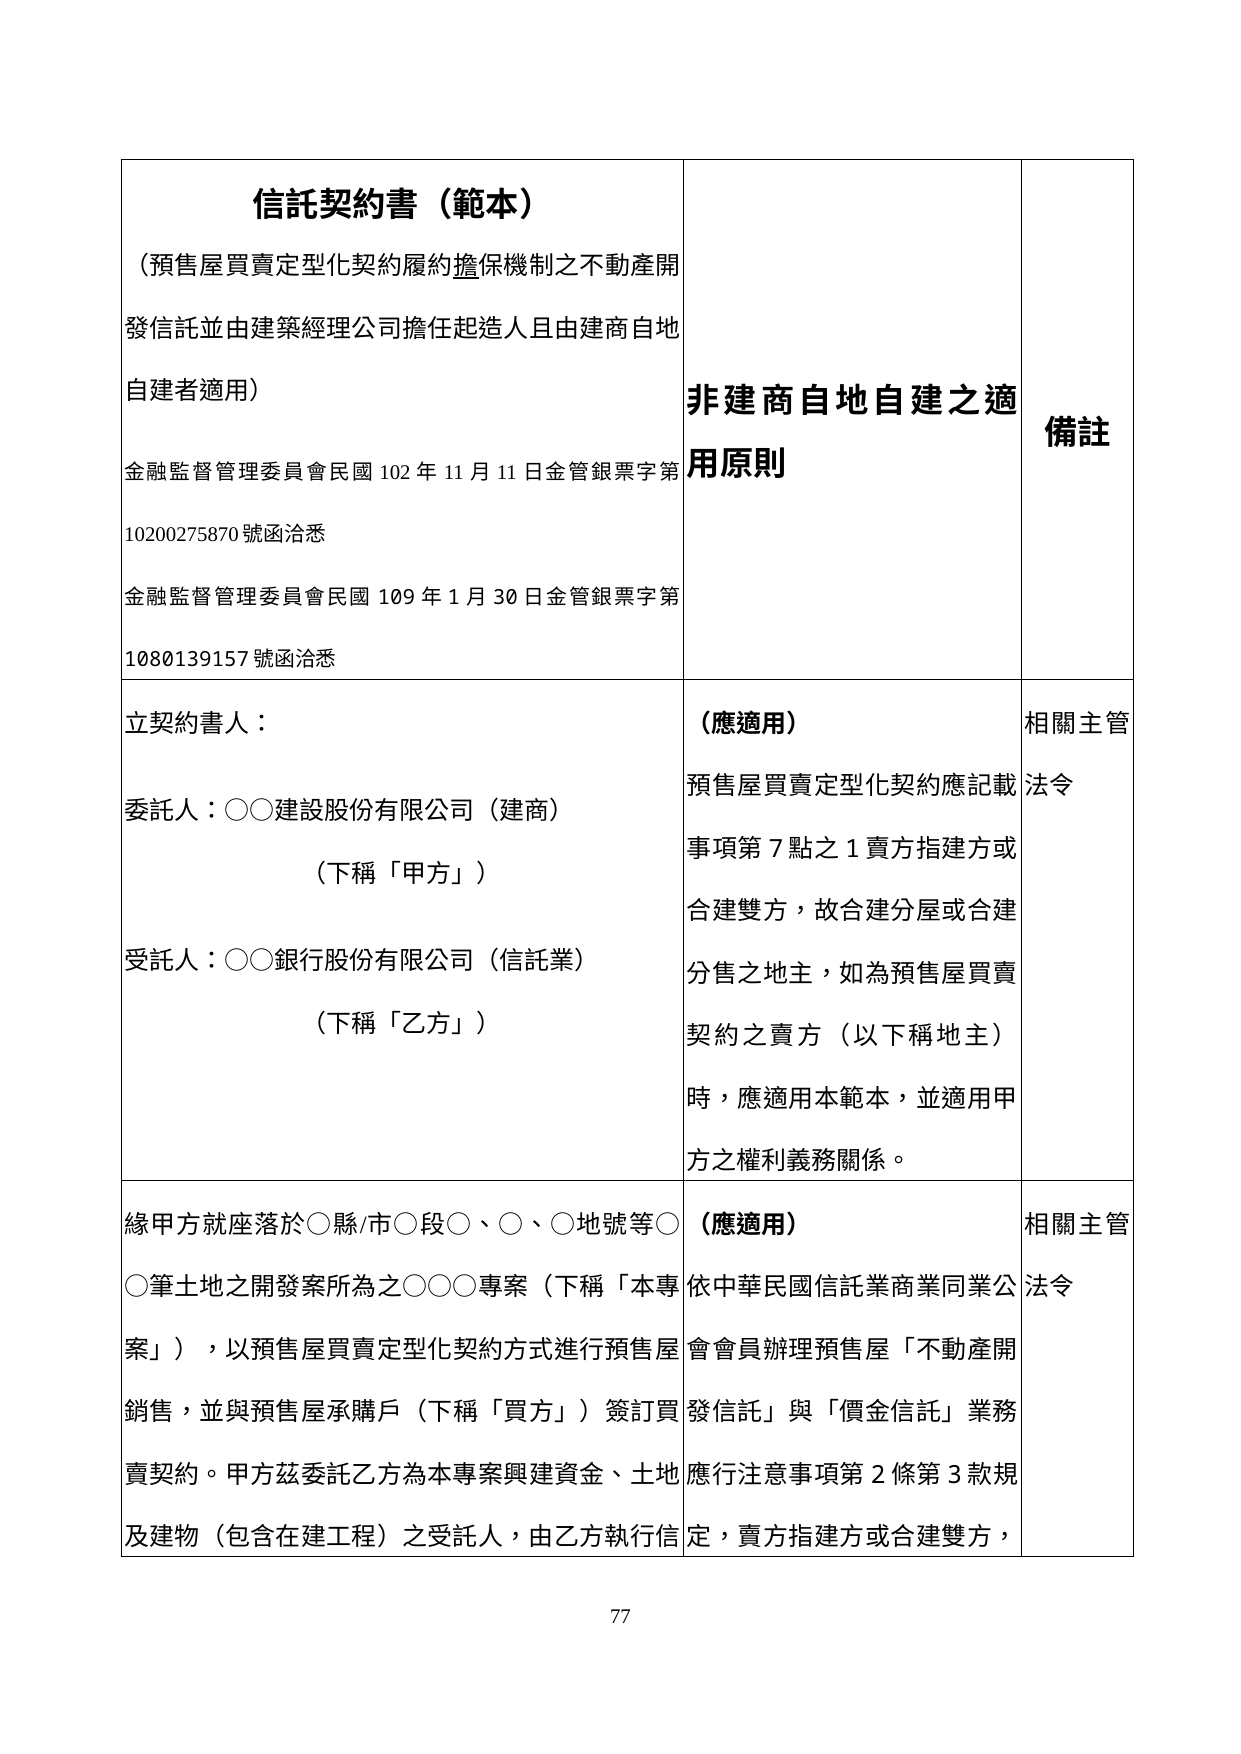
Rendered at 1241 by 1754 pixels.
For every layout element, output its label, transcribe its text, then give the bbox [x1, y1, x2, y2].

table_cell （應適用） 預售屋買賣定型化契約應記載事項第7點之1賣方指建方或合建雙方，故合建分屋或合建分售之地主，如為預售屋買賣契約之賣方（以下稱地主）時，應適用本範本，並適用甲方之權利義務關係。 [684, 680, 1021, 1179]
table_header 信託契約書（範本） （預售屋買賣定型化契約履約擔保機制之不動產開發信託並由建築經理公司擔任起造人且由建商自地自建者適用） 金融監督管理委員會民國102年11月11日金管銀票字第10200275870號函洽悉 金融監督管理委員會民國109年1月30日金管銀票字第1080139157號函洽悉 [122, 160, 683, 678]
table_cell 立契約書人： 委託人：○○建設股份有限公司（建商） （下稱「甲方」） 受託人：○○銀行股份有限公司（信託業） （下稱「乙方」） [122, 680, 683, 1179]
table_cell （應適用） 依中華民國信託業商業同業公會會員辦理預售屋「不動產開發信託」與「價金信託」業務應行注意事項第2條第3款規定，賣方指建方或合建雙方， [684, 1181, 1021, 1556]
table_cell 相關主管法令 [1022, 680, 1133, 1179]
table_cell 緣甲方就座落於○縣/市○段○、○、○地號等○○筆土地之開發案所為之○○○專案（下稱「本專案」），以預售屋買賣定型化契約方式進行預售屋銷售，並與預售屋承購戶（下稱「買方」）簽訂買賣契約。甲方茲委託乙方為本專案興建資金、土地及建物（包含在建工程）之受託人，由乙方執行信 [122, 1181, 683, 1556]
table_header 非建商自地自建之適用原則 [684, 160, 1021, 678]
table_header 備註 [1022, 160, 1133, 678]
table_cell 相關主管法令 [1022, 1181, 1133, 1556]
